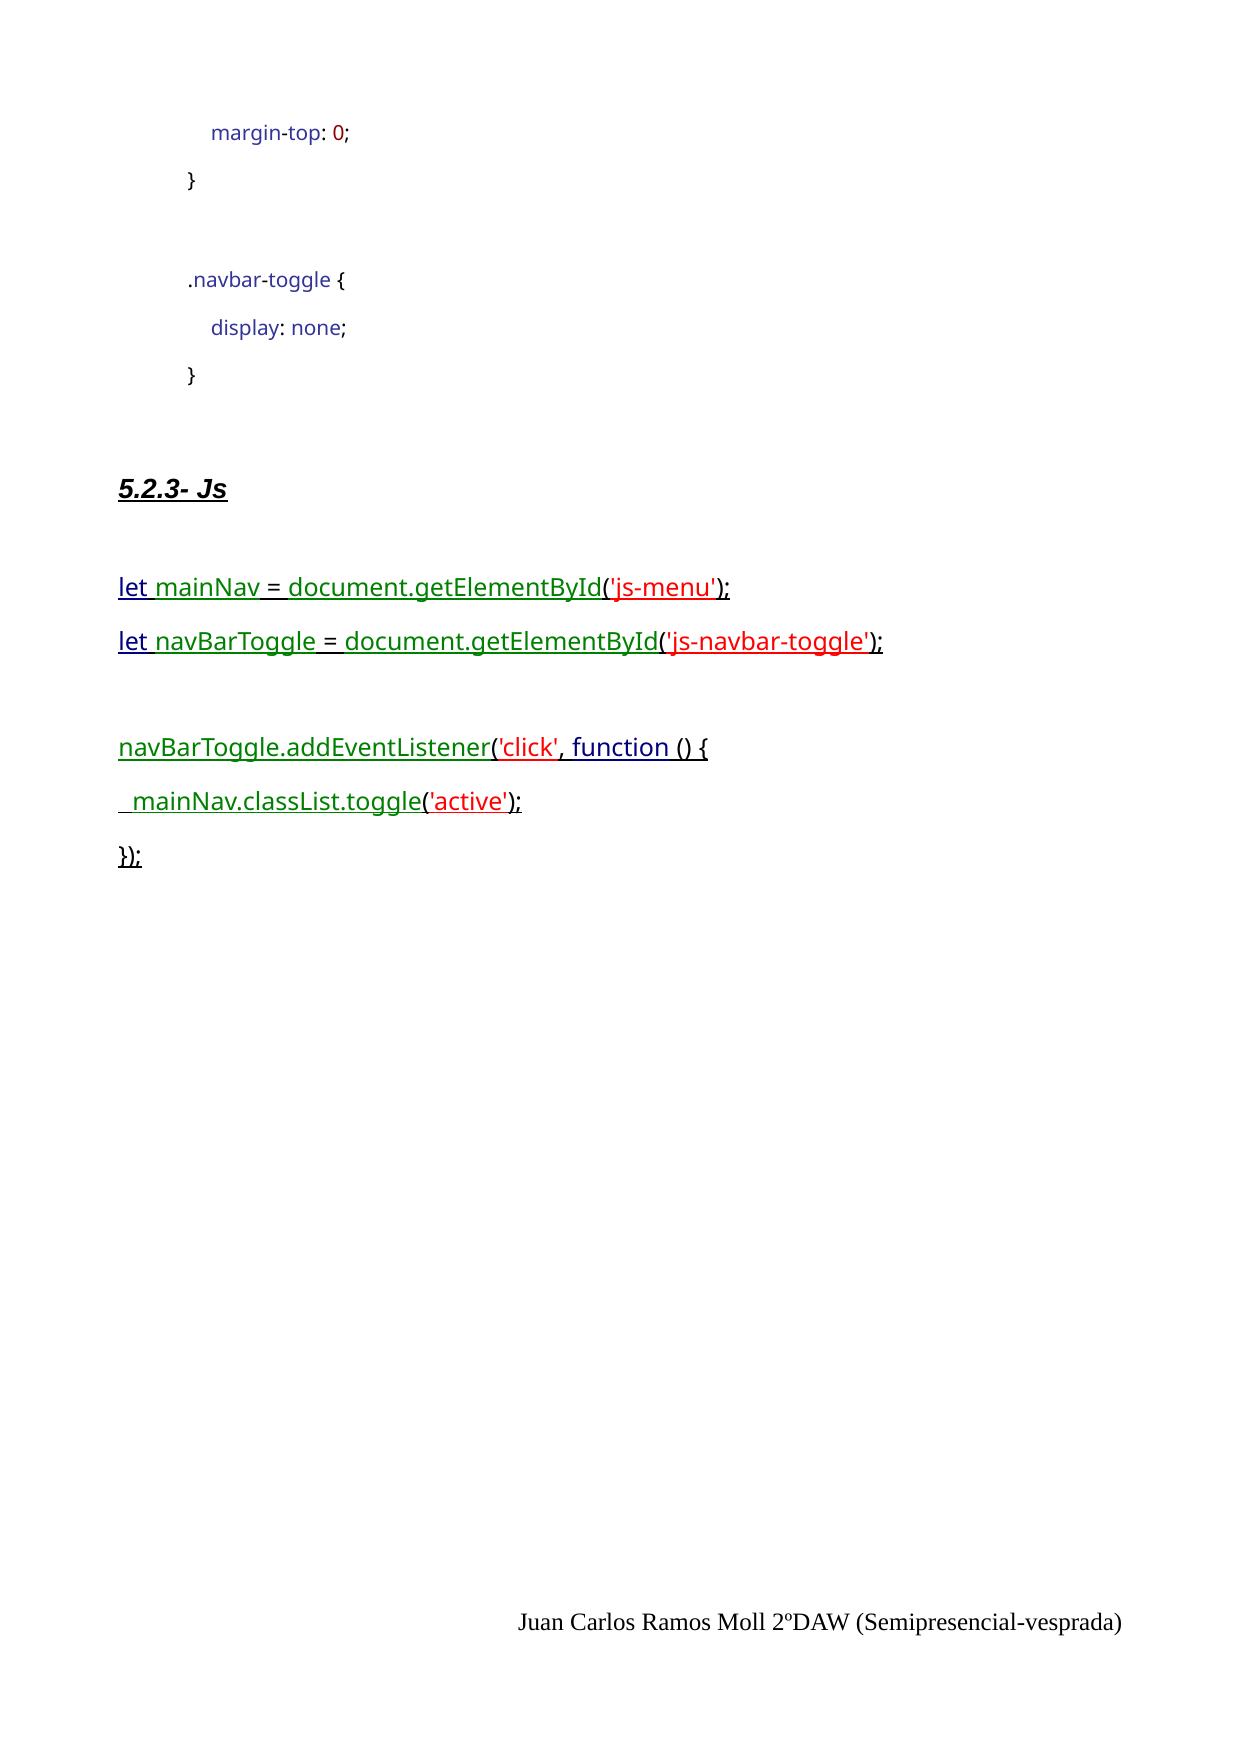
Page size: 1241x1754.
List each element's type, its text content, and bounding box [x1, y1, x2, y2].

subtitle 5.2.3- Js [118, 472, 1122, 504]
text .navbar-toggle { [118, 265, 1122, 294]
text let mainNav = document.getElementById('js-menu'); [118, 570, 1122, 604]
text let navBarToggle = document.getElementById('js-navbar-toggle'); [118, 623, 1122, 657]
text }); [118, 838, 1122, 872]
text mainNav.classList.toggle('active'); [118, 784, 1122, 818]
text display: none; [118, 313, 1122, 341]
text margin-top: 0; [118, 118, 1122, 147]
text } [118, 360, 1122, 388]
text } [118, 165, 1122, 194]
text navBarToggle.addEventListener('click', function () { [118, 730, 1122, 764]
